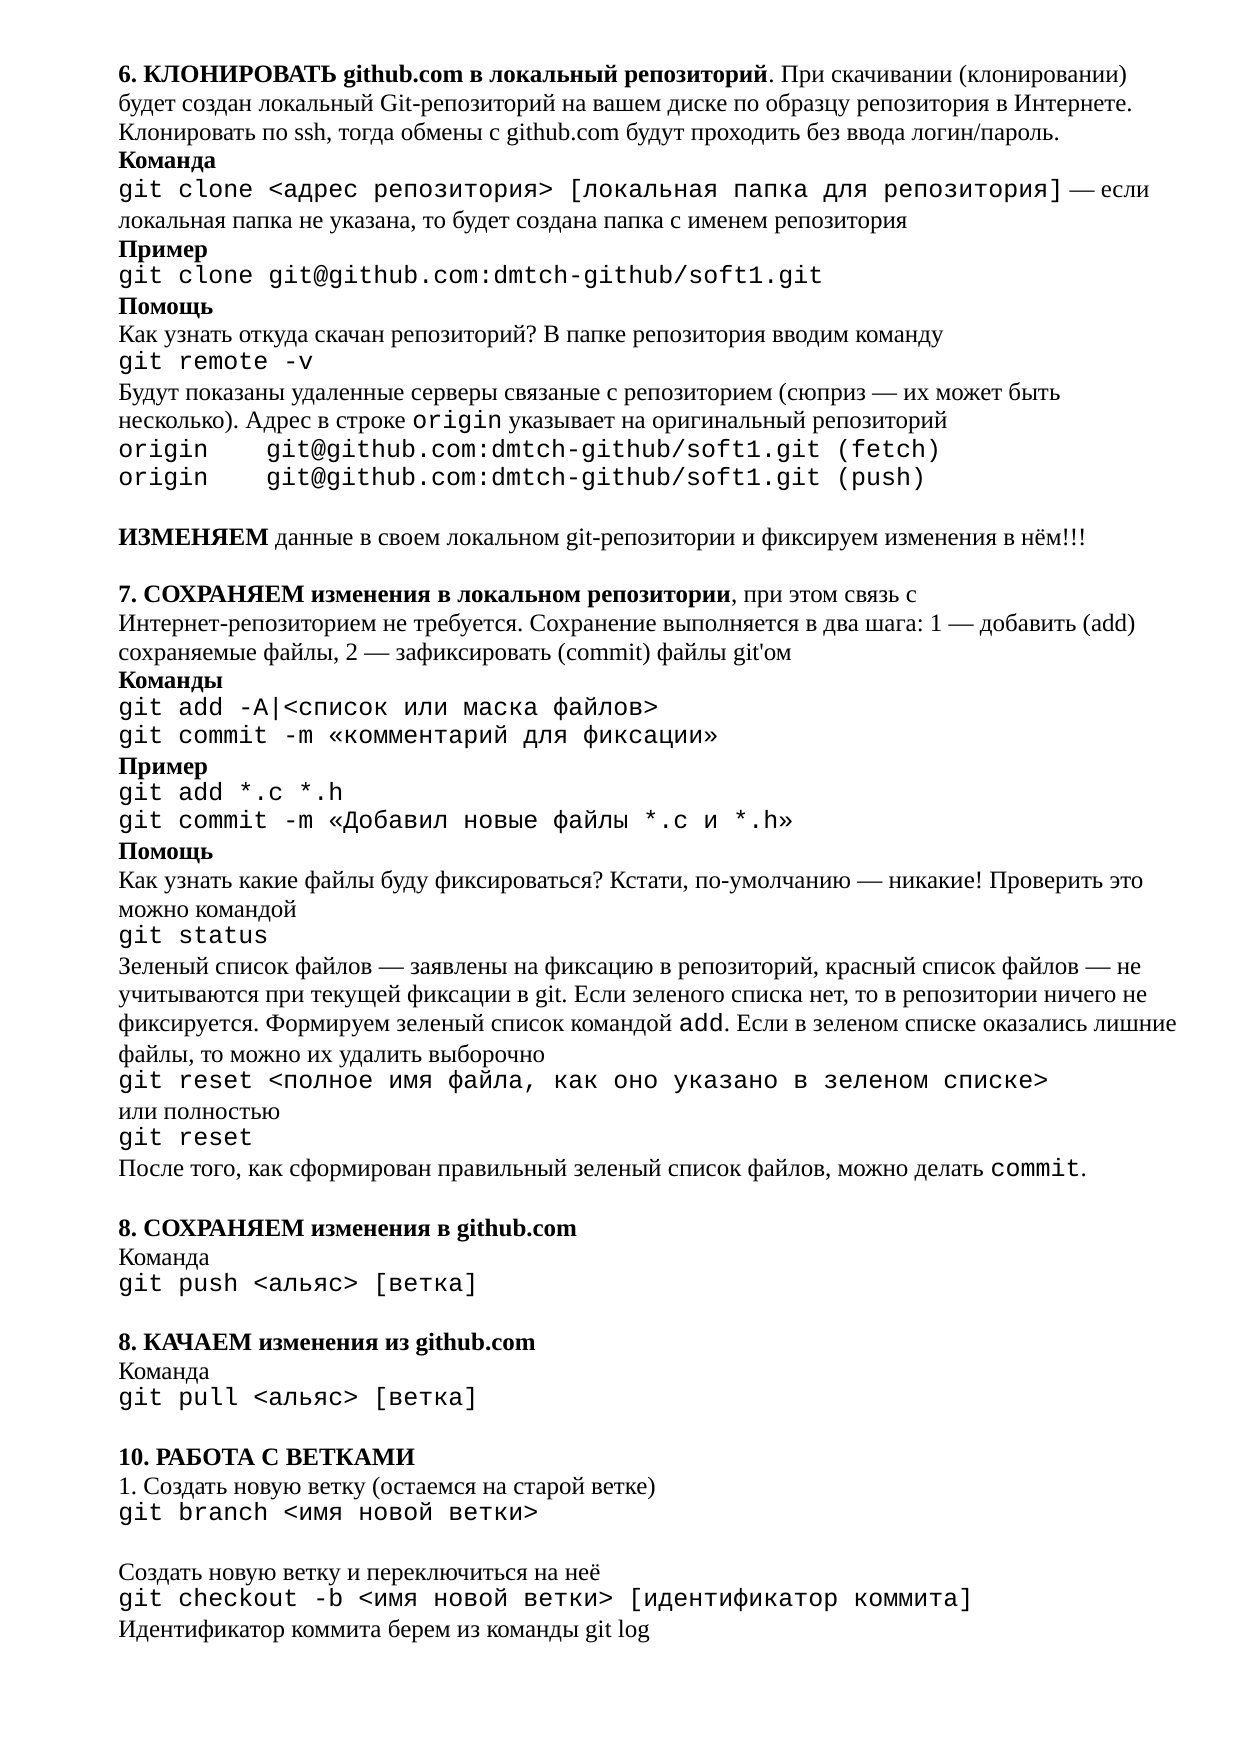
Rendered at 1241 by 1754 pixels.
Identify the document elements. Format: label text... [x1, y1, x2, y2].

text git status [118, 922, 1181, 951]
text Пример [118, 234, 1181, 262]
text 6. КЛОНИРОВАТЬ github.com в локальный репозиторий. При скачивании (клонировании) будет создан локальный Git‑репозиторий на вашем диске по образцу репозитория в Интернете. [118, 59, 1181, 117]
text git commit -m «комментарий для фиксации» [118, 722, 1181, 751]
text git add *.c *.h [118, 779, 1181, 808]
text origin git@github.com:dmtch-github/soft1.git (fetch) [118, 436, 1181, 464]
text Помощь [118, 836, 1181, 865]
text git clone git@github.com:dmtch-github/soft1.git [118, 262, 1181, 291]
text После того, как сформирован правильный зеленый список файлов, можно делать commit. [118, 1153, 1181, 1184]
text Команда [118, 1242, 1181, 1270]
text Клонировать по ssh, тогда обмены с github.com будут проходить без ввода логин/пароль. [118, 117, 1181, 145]
text 10. РАБОТА С ВЕТКАМИ [118, 1442, 1181, 1471]
text Команда [118, 1356, 1181, 1385]
text origin git@github.com:dmtch-github/soft1.git (push) [118, 464, 1181, 493]
text 8. СОХРАНЯЕМ изменения в github.com [118, 1213, 1181, 1242]
text Идентификатор коммита берем из команды git log [118, 1614, 1181, 1642]
text git remote -v [118, 348, 1181, 377]
text git reset <полное имя файла, как оно указано в зеленом списке> [118, 1068, 1181, 1096]
text или полностью [118, 1096, 1181, 1125]
text ИЗМЕНЯЕМ данные в своем локальном git-репозитории и фиксируем изменения в нём!!! [118, 522, 1181, 550]
text Как узнать какие файлы буду фиксироваться? Кстати, по-умолчанию — никакие! Проверить это можно командой [118, 865, 1181, 922]
text git push <альяс> [ветка] [118, 1270, 1181, 1299]
text Пример [118, 751, 1181, 779]
text git reset [118, 1125, 1181, 1153]
text Команда [118, 145, 1181, 174]
text git add -A|<список или маска файлов> [118, 694, 1181, 722]
text git clone <адрес репозитория> [локальная папка для репозитория] — если локальная папка не указана, то будет создана папка с именем репозитория [118, 174, 1181, 234]
text 7. СОХРАНЯЕМ изменения в локальном репозитории, при этом связь с Интернет‑репозиторием не требуется. Сохранение выполняется в два шага: 1 — добавить (add) сохраняемые файлы, 2 — зафиксировать (commit) файлы git'ом [118, 579, 1181, 665]
text Как узнать откуда скачан репозиторий? В папке репозитория вводим команду [118, 319, 1181, 348]
text git commit -m «Добавил новые файлы *.c и *.h» [118, 808, 1181, 836]
text 1. Создать новую ветку (остаемся на старой ветке) [118, 1471, 1181, 1499]
text Команды [118, 665, 1181, 694]
text git branch <имя новой ветки> [118, 1499, 1181, 1528]
text Помощь [118, 291, 1181, 319]
text 8. КАЧАЕМ изменения из github.com [118, 1327, 1181, 1356]
text git checkout -b <имя новой ветки> [идентификатор коммита] [118, 1585, 1181, 1614]
text git pull <альяс> [ветка] [118, 1385, 1181, 1413]
text Создать новую ветку и переключиться на неё [118, 1557, 1181, 1585]
text Будут показаны удаленные серверы связаные с репозиторием (сюприз — их может быть несколько). Адрес в строке origin указывает на оригинальный репозиторий [118, 377, 1181, 436]
text Зеленый список файлов — заявлены на фиксацию в репозиторий, красный список файлов — не учитываются при текущей фиксации в git. Если зеленого списка нет, то в репозитории ничего не фиксируется. Формируем зеленый список командой add. Если в зеленом списке оказались лишние файлы, то можно их удалить выборочно [118, 951, 1181, 1068]
